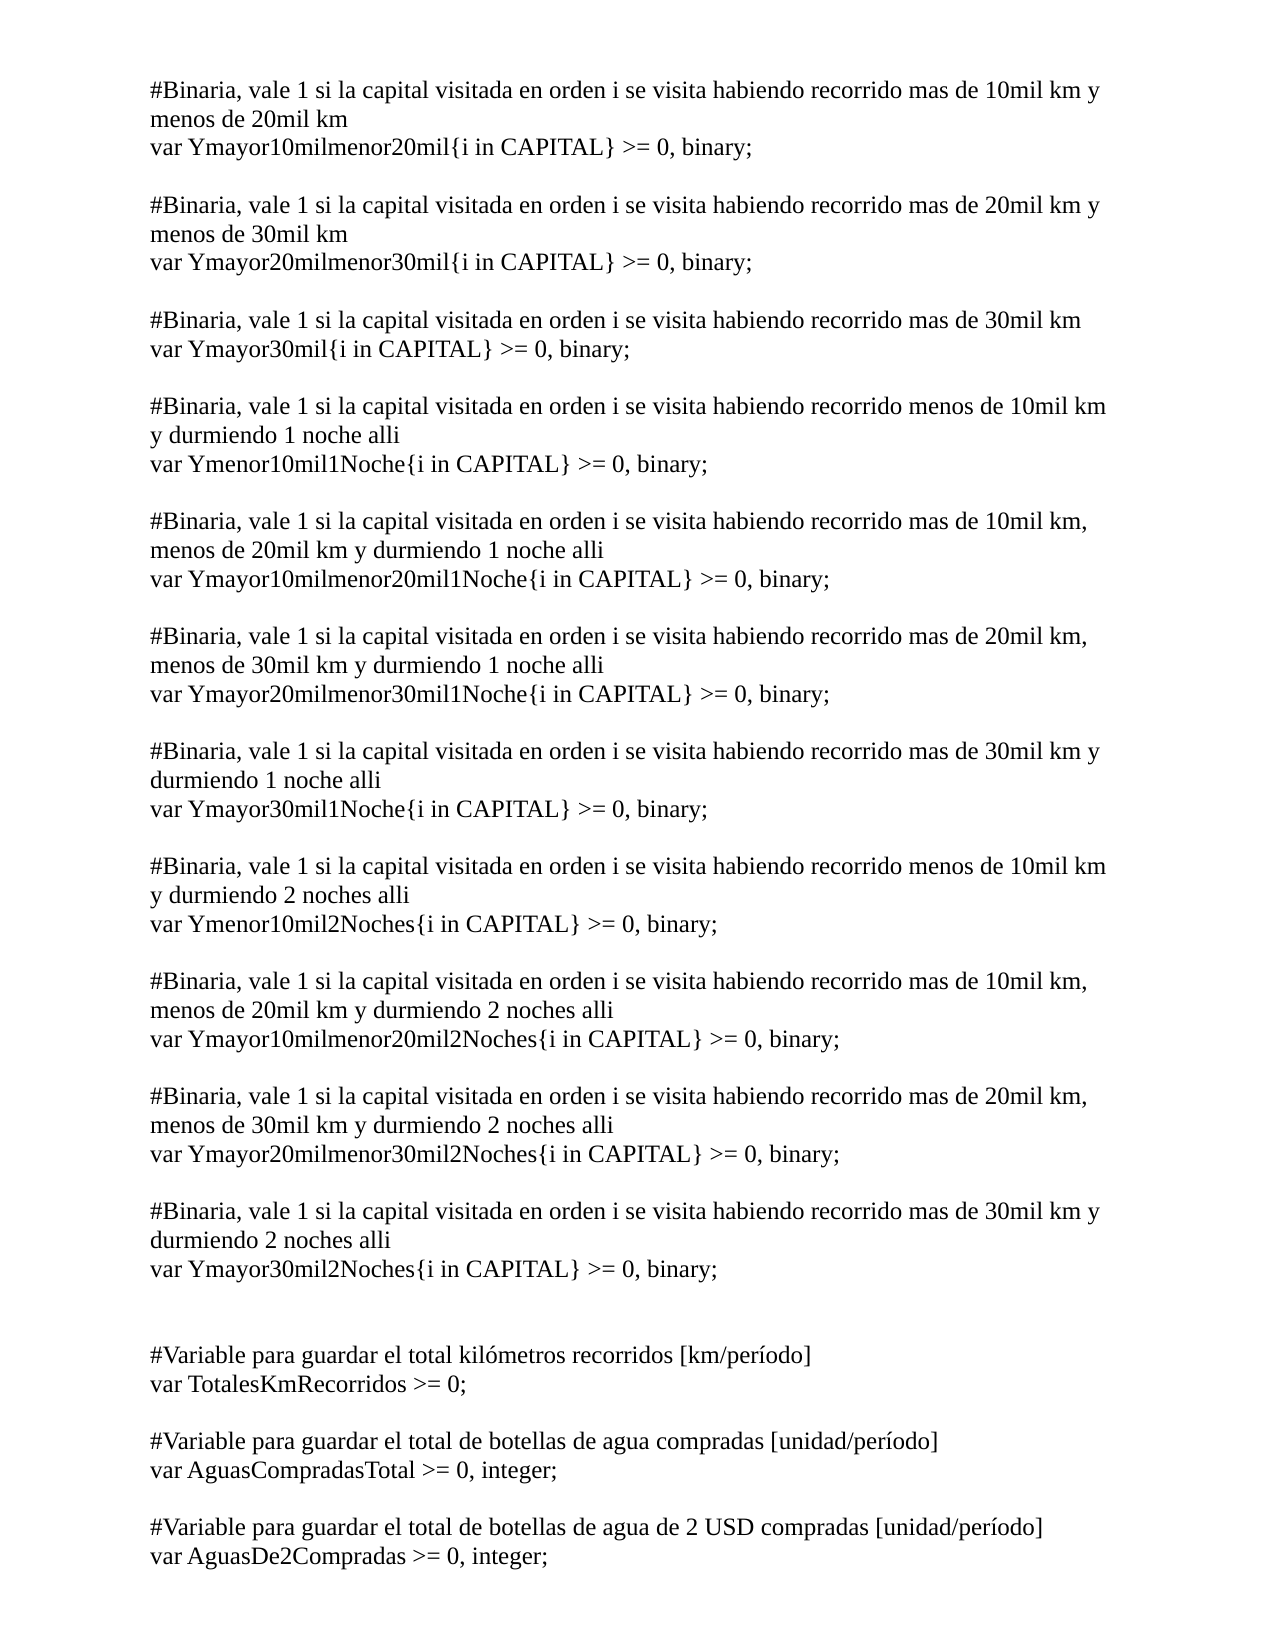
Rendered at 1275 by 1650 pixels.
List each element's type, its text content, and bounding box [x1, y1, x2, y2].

text var AguasCompradasTotal >= 0, integer; [150, 1455, 1125, 1484]
text #Binaria, vale 1 si la capital visitada en orden i se visita habiendo recorrido mas de 10mil km, menos de 20mil km y durmiendo 2 noches alli [150, 966, 1125, 1024]
text var Ymayor20milmenor30mil1Noche{i in CAPITAL} >= 0, binary; [150, 679, 1125, 707]
text #Binaria, vale 1 si la capital visitada en orden i se visita habiendo recorrido mas de 20mil km, menos de 30mil km y durmiendo 2 noches alli [150, 1081, 1125, 1139]
text var Ymayor30mil1Noche{i in CAPITAL} >= 0, binary; [150, 794, 1125, 822]
text var Ymayor30mil{i in CAPITAL} >= 0, binary; [150, 334, 1125, 362]
text #Variable para guardar el total de botellas de agua de 2 USD compradas [unidad/período] [150, 1512, 1125, 1541]
text #Binaria, vale 1 si la capital visitada en orden i se visita habiendo recorrido menos de 10mil km y durmiendo 2 noches alli [150, 851, 1125, 909]
text var Ymayor10milmenor20mil2Noches{i in CAPITAL} >= 0, binary; [150, 1024, 1125, 1052]
text var Ymayor20milmenor30mil2Noches{i in CAPITAL} >= 0, binary; [150, 1139, 1125, 1167]
text #Binaria, vale 1 si la capital visitada en orden i se visita habiendo recorrido mas de 30mil km y durmiendo 2 noches alli [150, 1196, 1125, 1254]
text var Ymenor10mil1Noche{i in CAPITAL} >= 0, binary; [150, 449, 1125, 477]
text #Binaria, vale 1 si la capital visitada en orden i se visita habiendo recorrido mas de 10mil km, menos de 20mil km y durmiendo 1 noche alli [150, 506, 1125, 564]
text var TotalesKmRecorridos >= 0; [150, 1369, 1125, 1397]
text #Binaria, vale 1 si la capital visitada en orden i se visita habiendo recorrido mas de 30mil km y durmiendo 1 noche alli [150, 736, 1125, 794]
text var Ymayor30mil2Noches{i in CAPITAL} >= 0, binary; [150, 1254, 1125, 1282]
text #Variable para guardar el total kilómetros recorridos [km/período] [150, 1340, 1125, 1369]
text #Binaria, vale 1 si la capital visitada en orden i se visita habiendo recorrido mas de 20mil km, menos de 30mil km y durmiendo 1 noche alli [150, 621, 1125, 679]
text var Ymayor10milmenor20mil1Noche{i in CAPITAL} >= 0, binary; [150, 564, 1125, 592]
text var Ymenor10mil2Noches{i in CAPITAL} >= 0, binary; [150, 909, 1125, 937]
text var Ymayor10milmenor20mil{i in CAPITAL} >= 0, binary; [150, 132, 1125, 161]
text #Binaria, vale 1 si la capital visitada en orden i se visita habiendo recorrido mas de 30mil km [150, 305, 1125, 334]
text var AguasDe2Compradas >= 0, integer; [150, 1541, 1125, 1570]
text #Variable para guardar el total de botellas de agua compradas [unidad/período] [150, 1426, 1125, 1455]
text #Binaria, vale 1 si la capital visitada en orden i se visita habiendo recorrido mas de 20mil km y menos de 30mil km [150, 190, 1125, 247]
text #Binaria, vale 1 si la capital visitada en orden i se visita habiendo recorrido mas de 10mil km y menos de 20mil km [150, 75, 1125, 132]
text #Binaria, vale 1 si la capital visitada en orden i se visita habiendo recorrido menos de 10mil km y durmiendo 1 noche alli [150, 391, 1125, 449]
text var Ymayor20milmenor30mil{i in CAPITAL} >= 0, binary; [150, 247, 1125, 276]
